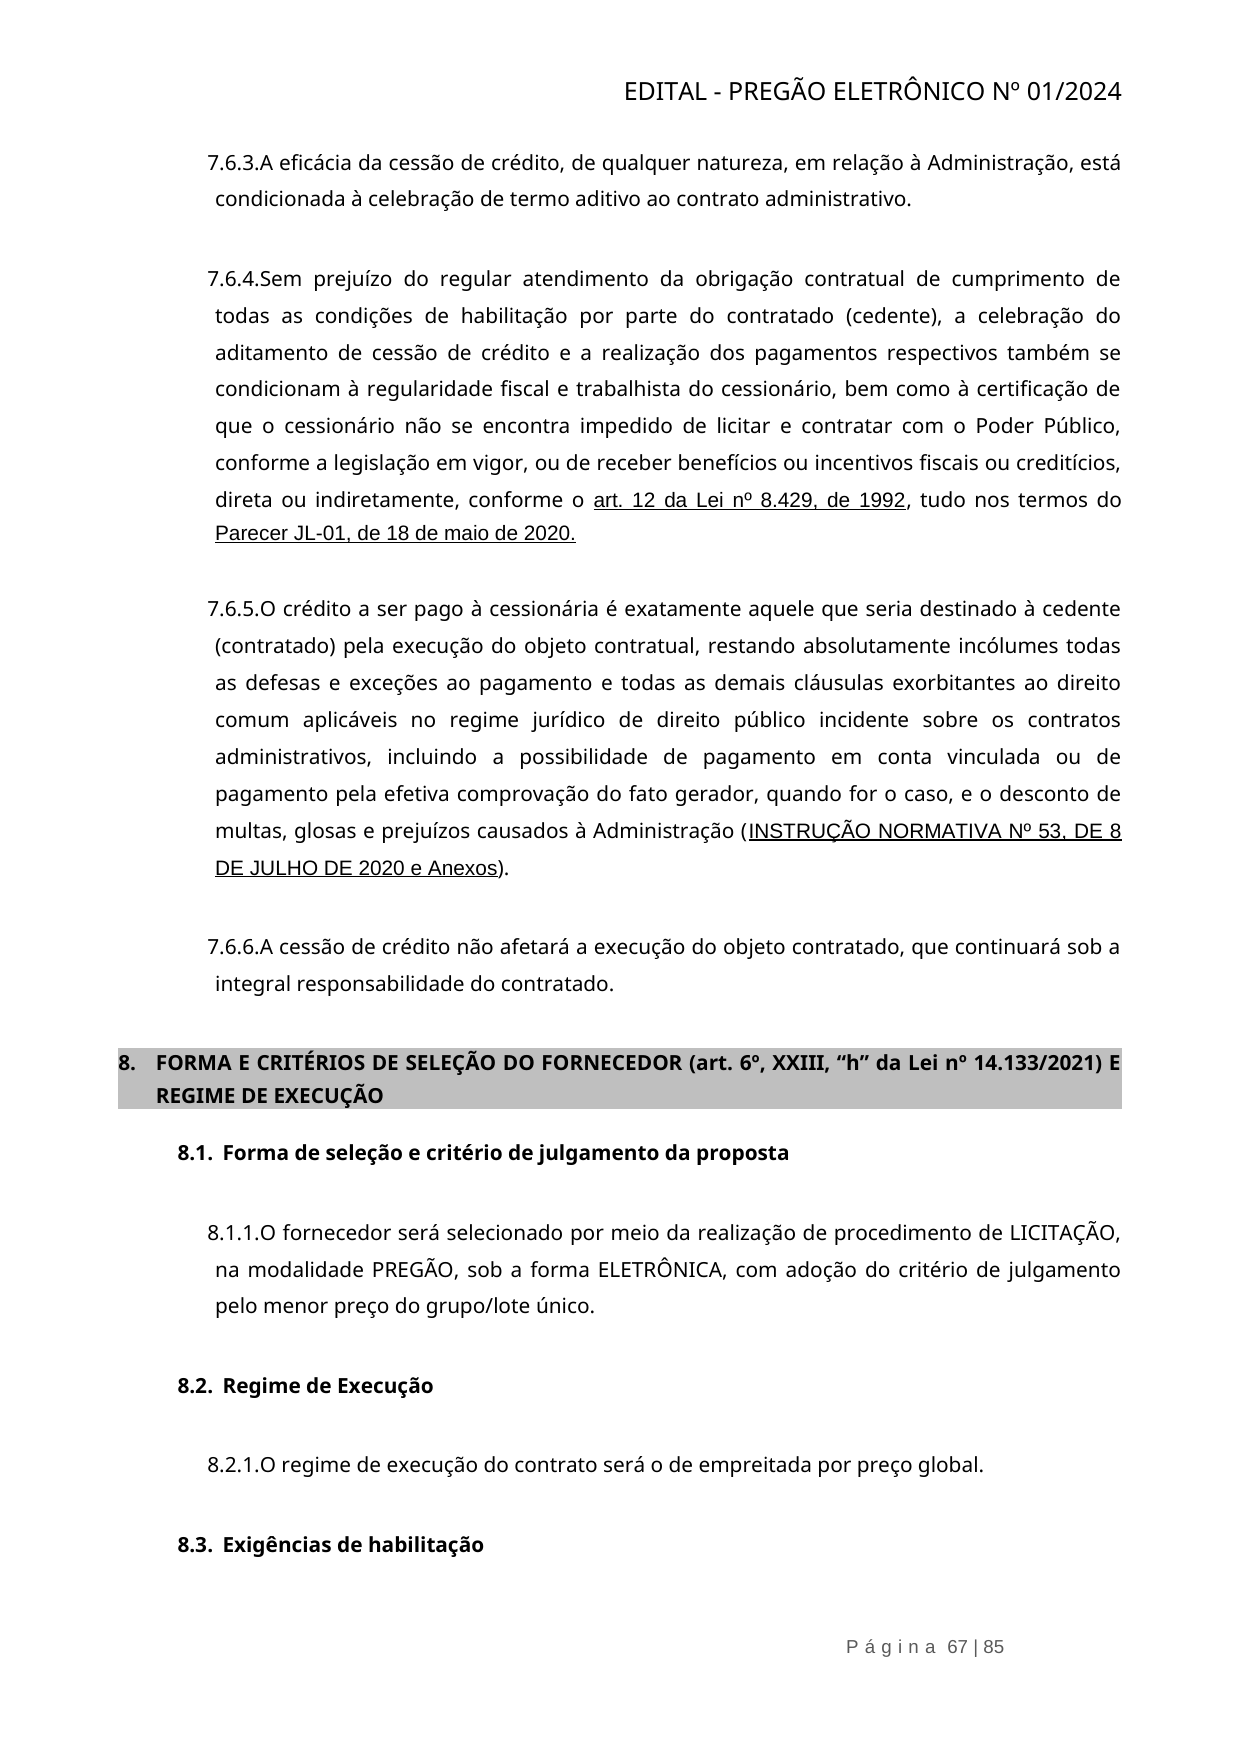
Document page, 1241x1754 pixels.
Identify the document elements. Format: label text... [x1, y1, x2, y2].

list O fornecedor será selecionado por meio da realização de procedimento de LICITAÇÃO, na modalidade PREGÃO, sob a forma ELETRÔNICA, com adoção do critério de julgamento pelo menor preço do grupo/lote único. [163, 1218, 1122, 1320]
list Exigências de habilitação [177, 1530, 1122, 1558]
list O crédito a ser pago à cessionária é exatamente aquele que seria destinado à cedente (contratado) pela execução do objeto contratual, restando absolutamente incólumes todas as defesas e exceções ao pagamento e todas as demais cláusulas exorbitantes ao direito comum aplicáveis no regime jurídico de direito público incidente sobre os contratos administrativos, incluindo a possibilidade de pagamento em conta vinculada ou de pagamento pela efetiva comprovação do fato gerador, quando for o caso, e o desconto de multas, glosas e prejuízos causados à Administração (INSTRUÇÃO NORMATIVA Nº 53, DE 8 DE JULHO DE 2020 e Anexos). [163, 594, 1122, 881]
list A eficácia da cessão de crédito, de qualquer natureza, em relação à Administração, está condicionada à celebração de termo aditivo ao contrato administrativo. [163, 148, 1122, 213]
list FORMA E CRITÉRIOS DE SELEÇÃO DO FORNECEDOR (art. 6º, XXIII, “h” da Lei nº 14.133/2021) E REGIME DE EXECUÇÃO [118, 1048, 1122, 1109]
list A cessão de crédito não afetará a execução do objeto contratado, que continuará sob a integral responsabilidade do contratado. [163, 932, 1122, 997]
list O regime de execução do contrato será o de empreitada por preço global. [163, 1450, 1122, 1479]
list Sem prejuízo do regular atendimento da obrigação contratual de cumprimento de todas as condições de habilitação por parte do contratado (cedente), a celebração do aditamento de cessão de crédito e a realização dos pagamentos respectivos também se condicionam à regularidade fiscal e trabalhista do cessionário, bem como à certificação de que o cessionário não se encontra impedido de licitar e contratar com o Poder Público, conforme a legislação em vigor, ou de receber benefícios ou incentivos fiscais ou creditícios, direta ou indiretamente, conforme o art. 12 da Lei nº 8.429, de 1992, tudo nos termos do Parecer JL-01, de 18 de maio de 2020. [163, 264, 1122, 545]
list Forma de seleção e critério de julgamento da proposta [177, 1138, 1122, 1167]
list Regime de Execução [177, 1371, 1122, 1399]
